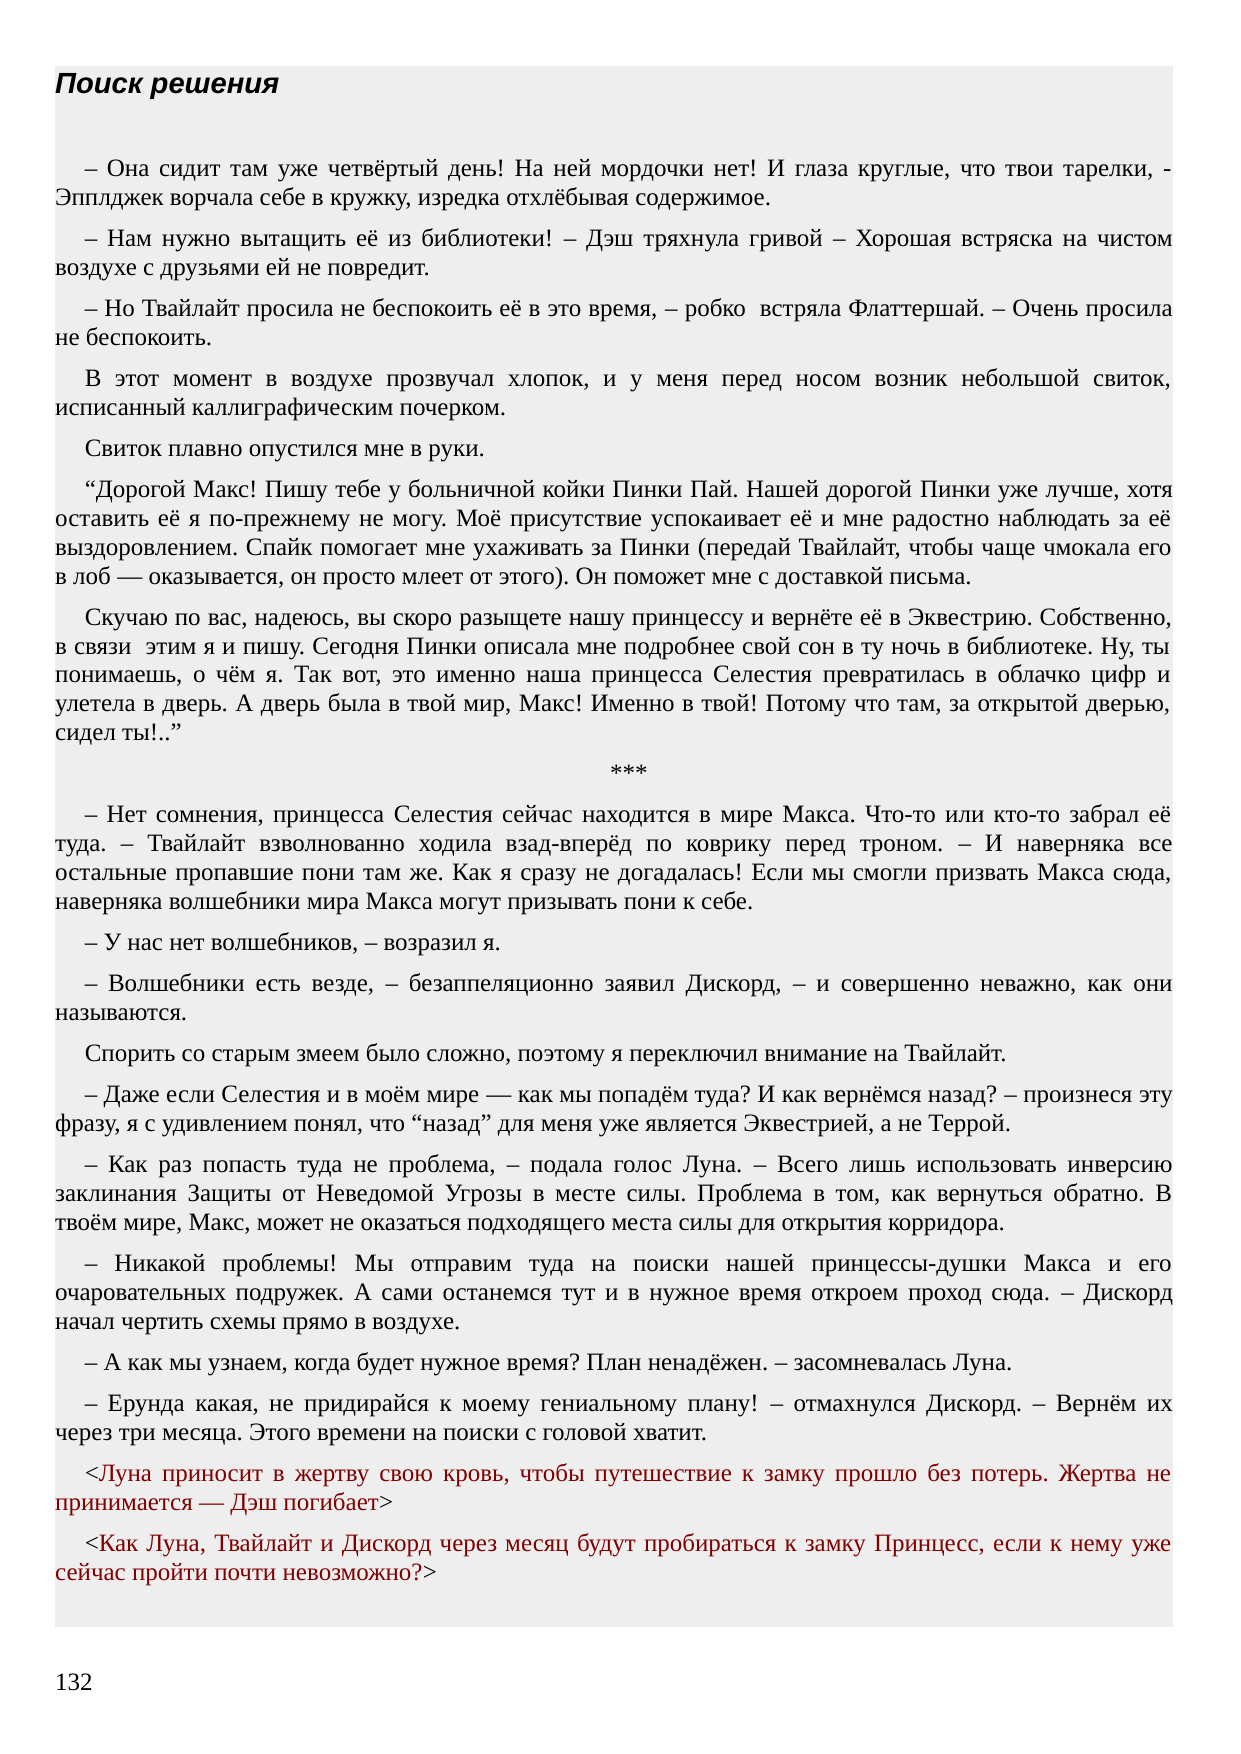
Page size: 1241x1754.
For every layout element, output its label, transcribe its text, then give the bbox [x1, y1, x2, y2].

text Спорить со старым змеем было сложно, поэтому я переключил внимание на Твайлайт. [55, 1038, 1173, 1067]
text – Никакой проблемы! Мы отправим туда на поиски нашей принцессы-душки Макса и его очаровательных подружек. А сами останемся тут и в нужное время откроем проход сюда. – Дискорд начал чертить схемы прямо в воздухе. [55, 1248, 1173, 1334]
text – Ерунда какая, не придирайся к моему гениальному плану! – отмахнулся Дискорд. – Вернём их через три месяца. Этого времени на поиски с головой хватит. [55, 1388, 1173, 1446]
text – У нас нет волшебников, – возразил я. [55, 927, 1173, 956]
text – Даже если Селестия и в моём мире — как мы попадём туда? И как вернёмся назад? – произнеся эту фразу, я с удивлением понял, что “назад” для меня уже является Эквестрией, а не Террой. [55, 1079, 1173, 1137]
text В этот момент в воздухе прозвучал хлопок, и у меня перед носом возник небольшой свиток, исписанный каллиграфическим почерком. [55, 363, 1173, 421]
text *** [55, 758, 1173, 787]
text – Но Твайлайт просила не беспокоить её в это время, – робко встряла Флаттершай. – Очень просила не беспокоить. [55, 293, 1173, 351]
text – Нам нужно вытащить её из библиотеки! – Дэш тряхнула гривой – Хорошая встряска на чистом воздухе с друзьями ей не повредит. [55, 223, 1173, 281]
text <Как Луна, Твайлайт и Дискорд через месяц будут пробираться к замку Принцесс, если к нему уже сейчас пройти почти невозможно?> [55, 1528, 1173, 1586]
text – Нет сомнения, принцесса Селестия сейчас находится в мире Макса. Что-то или кто-то забрал её туда. – Твайлайт взволнованно ходила взад-вперёд по коврику перед троном. – И наверняка все остальные пропавшие пони там же. Как я сразу не догадалась! Если мы смогли призвать Макса сюда, наверняка волшебники мира Макса могут призывать пони к себе. [55, 799, 1173, 914]
text – А как мы узнаем, когда будет нужное время? План ненадёжен. – засомневалась Луна. [55, 1347, 1173, 1376]
text Скучаю по вас, надеюсь, вы скоро разыщете нашу принцессу и вернёте её в Эквестрию. Собственно, в связи этим я и пишу. Сегодня Пинки описала мне подробнее свой сон в ту ночь в библиотеке. Ну, ты понимаешь, о чём я. Так вот, это именно наша принцесса Селестия превратилась в облачко цифр и улетела в дверь. А дверь была в твой мир, Макс! Именно в твой! Потому что там, за открытой дверью, сидел ты!..” [55, 602, 1173, 746]
text Свиток плавно опустился мне в руки. [55, 433, 1173, 462]
text – Волшебники есть везде, – безаппеляционно заявил Дискорд, – и совершенно неважно, как они называются. [55, 968, 1173, 1026]
text <Луна приносит в жертву свою кровь, чтобы путешествие к замку прошло без потерь. Жертва не принимается — Дэш погибает> [55, 1458, 1173, 1516]
subtitle Поиск решения [55, 66, 1173, 99]
text “Дорогой Макс! Пишу тебе у больничной койки Пинки Пай. Нашей дорогой Пинки уже лучше, хотя оставить её я по-прежнему не могу. Моё присутствие успокаивает её и мне радостно наблюдать за её выздоровлением. Спайк помогает мне ухаживать за Пинки (передай Твайлайт, чтобы чаще чмокала его в лоб — оказывается, он просто млеет от этого). Он поможет мне с доставкой письма. [55, 474, 1173, 589]
text – Как раз попасть туда не проблема, – подала голос Луна. – Всего лишь использовать инверсию заклинания Защиты от Неведомой Угрозы в месте силы. Проблема в том, как вернуться обратно. В твоём мире, Макс, может не оказаться подходящего места силы для открытия корридора. [55, 1149, 1173, 1236]
text – Она сидит там уже четвёртый день! На ней мордочки нет! И глаза круглые, что твои тарелки, - Эпплджек ворчала себе в кружку, изредка отхлёбывая содержимое. [55, 153, 1173, 211]
